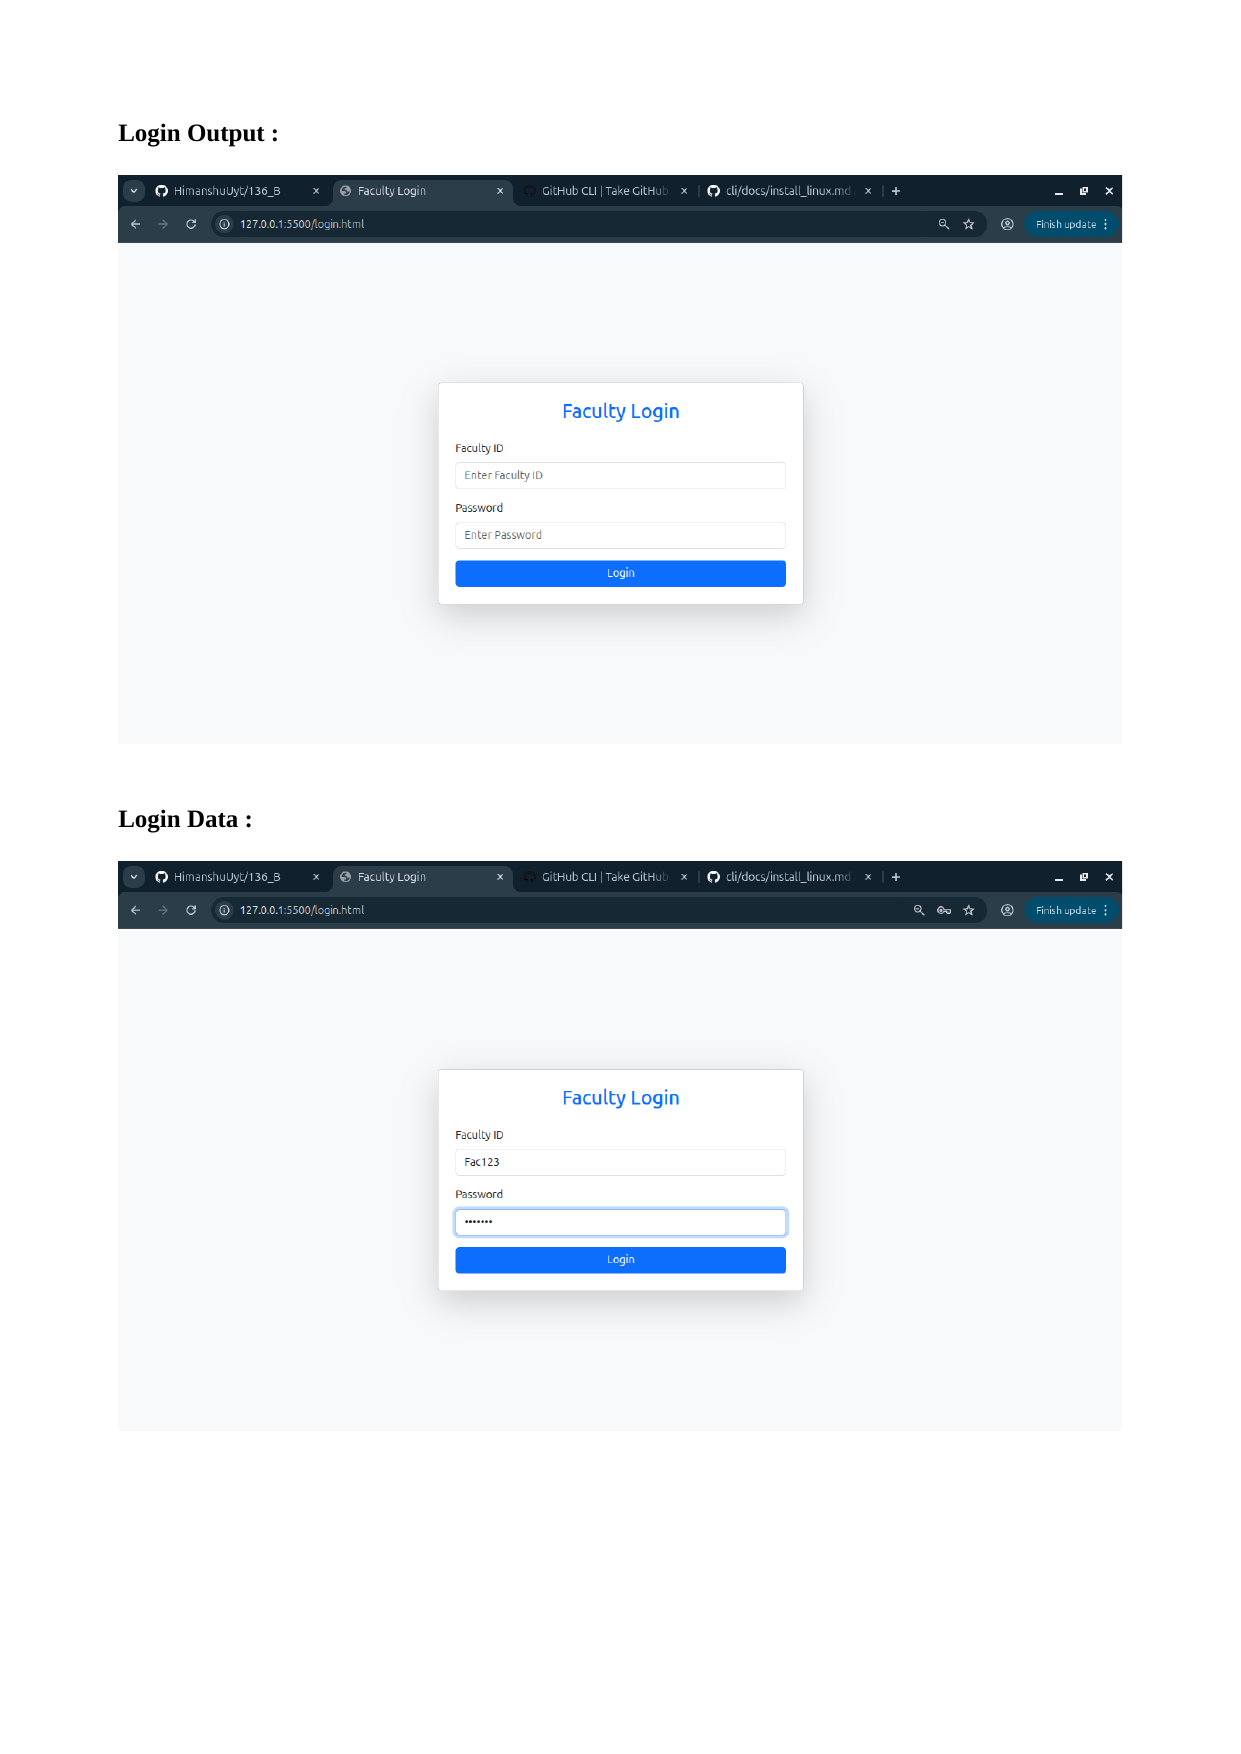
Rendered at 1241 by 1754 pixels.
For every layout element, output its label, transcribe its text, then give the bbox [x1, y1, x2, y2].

table_header [118, 744, 1122, 776]
text Login Data : [118, 804, 1122, 833]
table_header [118, 1431, 1122, 1459]
text Login Output : [118, 118, 1122, 147]
picture [118, 175, 1123, 744]
picture [118, 861, 1123, 1431]
